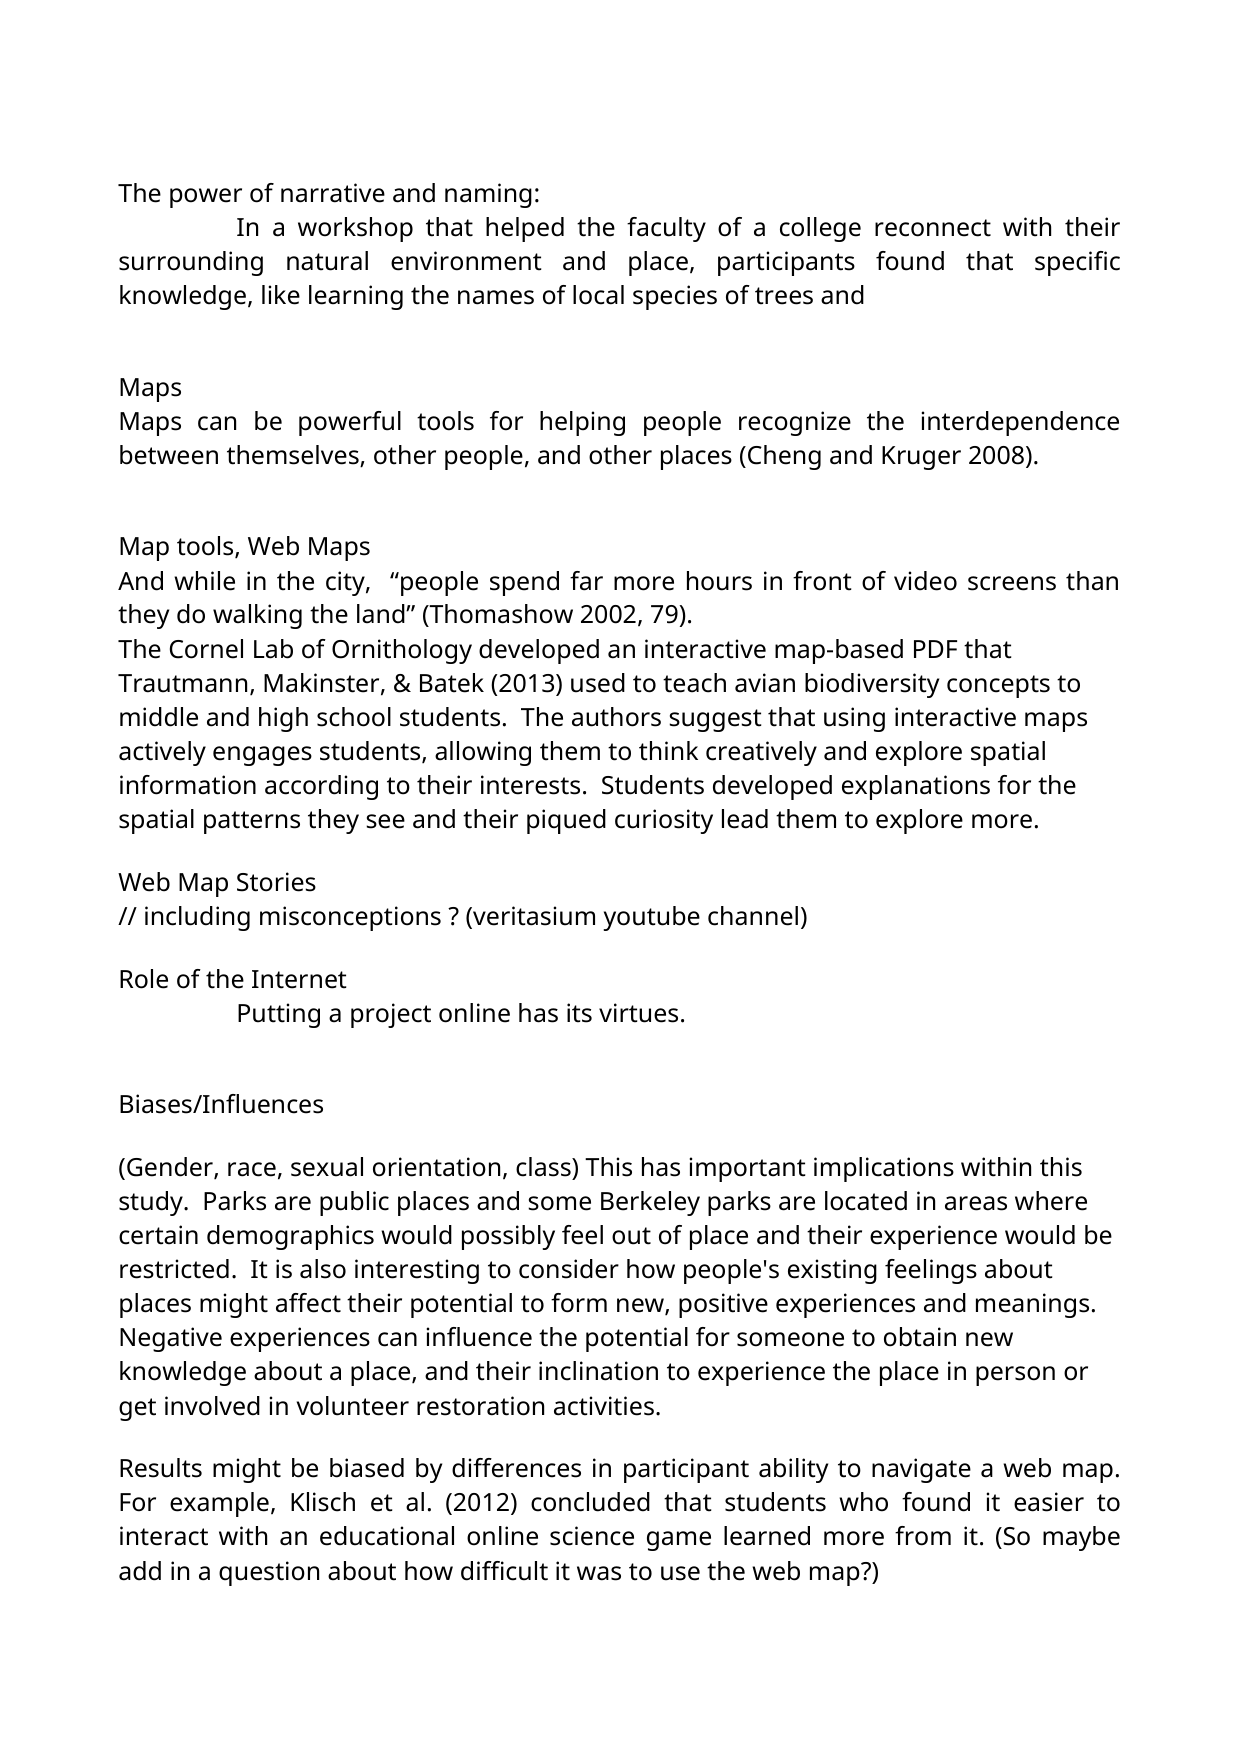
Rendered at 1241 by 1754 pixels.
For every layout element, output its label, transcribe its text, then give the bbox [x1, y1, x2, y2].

text // including misconceptions ? (veritasium youtube channel) [118, 898, 1122, 932]
text Maps can be powerful tools for helping people recognize the interdependence between themselves, other people, and other places (Cheng and Kruger 2008). [118, 403, 1122, 472]
text The Cornel Lab of Ornithology developed an interactive map-based PDF that Trautmann, Makinster, & Batek (2013) used to teach avian biodiversity concepts to middle and high school students. The authors suggest that using interactive maps actively engages students, allowing them to think creatively and explore spatial information according to their interests. Students developed explanations for the spatial patterns they see and their piqued curiosity lead them to explore more. [118, 631, 1122, 836]
text Results might be biased by differences in participant ability to navigate a web map. For example, Klisch et al. (2012) concluded that students who found it easier to interact with an educational online science game learned more from it. (So maybe add in a question about how difficult it was to use the web map?) [118, 1451, 1122, 1587]
text And while in the city, “people spend far more hours in front of video screens than they do walking the land” (Thomashow 2002, 79). [118, 563, 1122, 631]
text (Gender, race, sexual orientation, class) This has important implications within this study. Parks are public places and some Berkeley parks are located in areas where certain demographics would possibly feel out of place and their experience would be restricted. It is also interesting to consider how people's existing feelings about places might affect their potential to form new, positive experiences and meanings. Negative experiences can influence the potential for someone to obtain new knowledge about a place, and their inclination to experience the place in person or get involved in volunteer restoration activities. [118, 1150, 1122, 1422]
text In a workshop that helped the faculty of a college reconnect with their surrounding natural environment and place, participants found that specific knowledge, like learning the names of local species of trees and [118, 210, 1122, 312]
text Web Map Stories [118, 864, 1122, 898]
text Maps [118, 369, 1122, 403]
text Biases/Influences [118, 1087, 1122, 1121]
text The power of narrative and naming: [118, 176, 1122, 210]
text Putting a project online has its virtues. [118, 995, 1122, 1029]
text Map tools, Web Maps [118, 529, 1122, 563]
text Role of the Internet [118, 961, 1122, 995]
